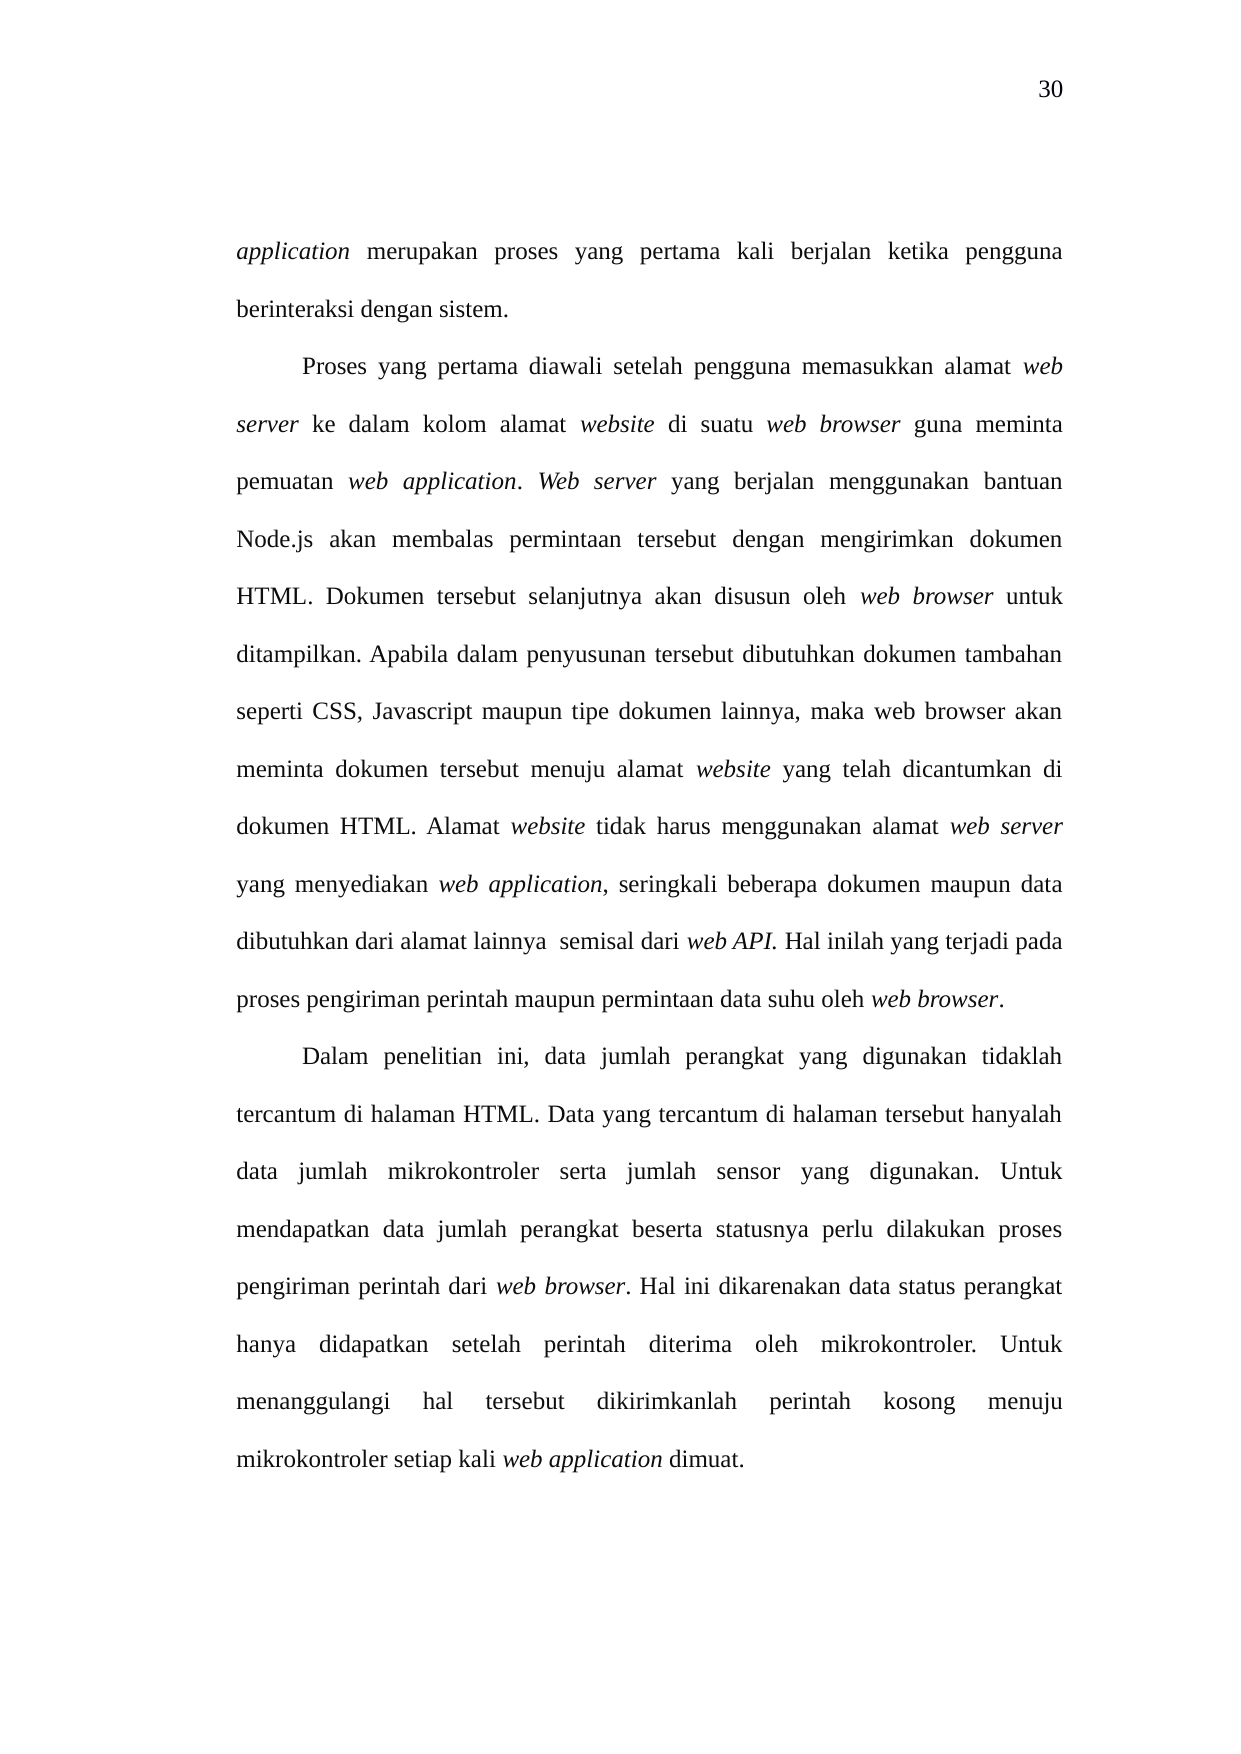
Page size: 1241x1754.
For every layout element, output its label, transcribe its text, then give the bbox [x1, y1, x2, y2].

text Dalam penelitian ini, data jumlah perangkat yang digunakan tidaklah tercantum di halaman HTML. Data yang tercantum di halaman tersebut hanyalah data jumlah mikrokontroler serta jumlah sensor yang digunakan. Untuk mendapatkan data jumlah perangkat beserta statusnya perlu dilakukan proses pengiriman perintah dari web browser. Hal ini dikarenakan data status perangkat hanya didapatkan setelah perintah diterima oleh mikrokontroler. Untuk menanggulangi hal tersebut dikirimkanlah perintah kosong menuju mikrokontroler setiap kali web application dimuat. [236, 1041, 1063, 1472]
text Proses yang pertama diawali setelah pengguna memasukkan alamat web server ke dalam kolom alamat website di suatu web browser guna meminta pemuatan web application. Web server yang berjalan menggunakan bantuan Node.js akan membalas permintaan tersebut dengan mengirimkan dokumen HTML. Dokumen tersebut selanjutnya akan disusun oleh web browser untuk ditampilkan. Apabila dalam penyusunan tersebut dibutuhkan dokumen tambahan seperti CSS, Javascript maupun tipe dokumen lainnya, maka web browser akan meminta dokumen tersebut menuju alamat website yang telah dicantumkan di dokumen HTML. Alamat website tidak harus menggunakan alamat web server yang menyediakan web application, seringkali beberapa dokumen maupun data dibutuhkan dari alamat lainnya semisal dari web API. Hal inilah yang terjadi pada proses pengiriman perintah maupun permintaan data suhu oleh web browser. [236, 351, 1063, 1012]
text application merupakan proses yang pertama kali berjalan ketika pengguna berinteraksi dengan sistem. [236, 236, 1063, 322]
